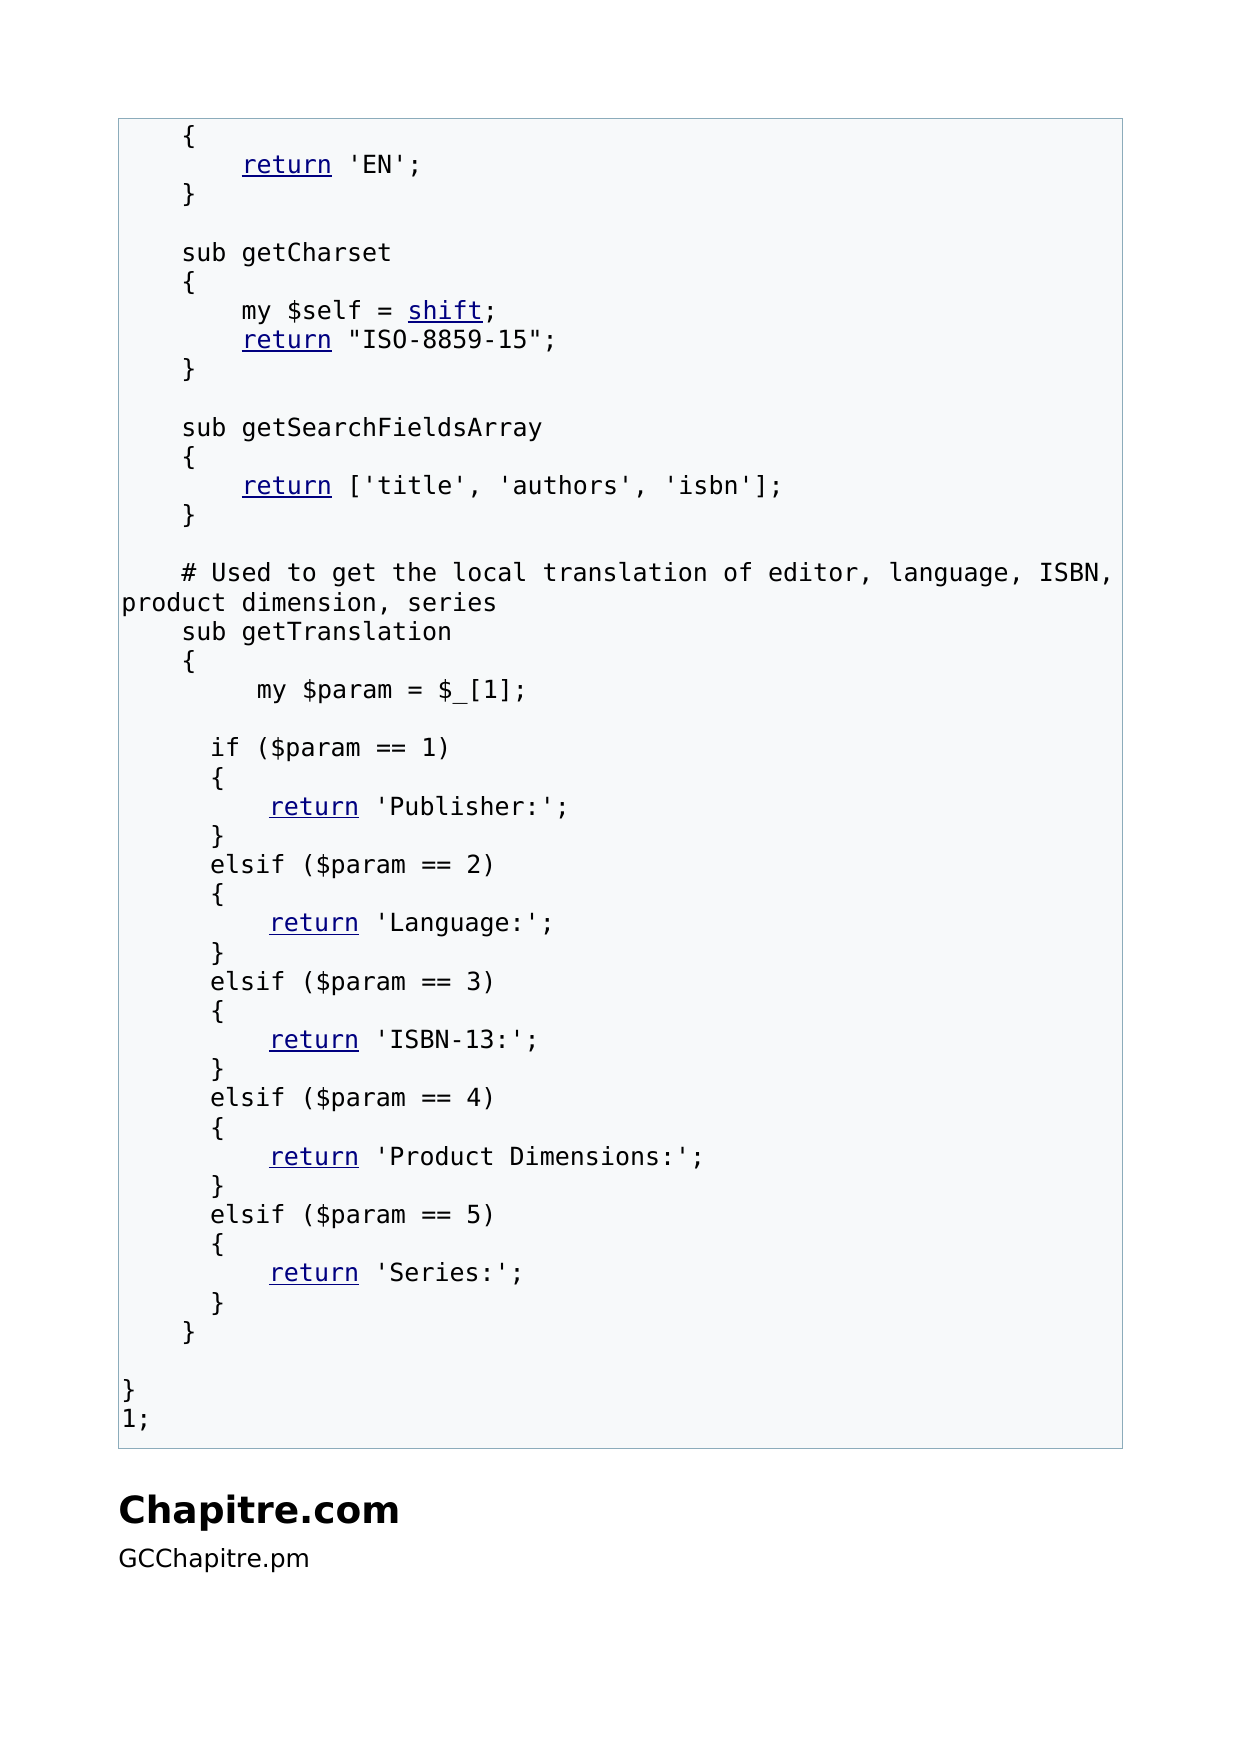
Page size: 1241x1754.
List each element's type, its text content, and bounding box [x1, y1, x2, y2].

text GCChapitre.pm [118, 1544, 1122, 1573]
subtitle Chapitre.com [118, 1488, 1122, 1532]
table_header { return 'EN'; } sub getCharset { my $self = shift; return "ISO-8859-15"; } sub getSearchFieldsArray { return ['title', 'authors', 'isbn']; } # Used to get the local translation of editor, language, ISBN, product dimension, series sub getTranslation { my $param = $_[1]; if ($param == 1) { return 'Publisher:'; } elsif ($param == 2) { return 'Language:'; } elsif ($param == 3) { return 'ISBN-13:'; } elsif ($param == 4) { return 'Product Dimensions:'; } elsif ($param == 5) { return 'Series:'; } } } 1; [119, 119, 1122, 1448]
